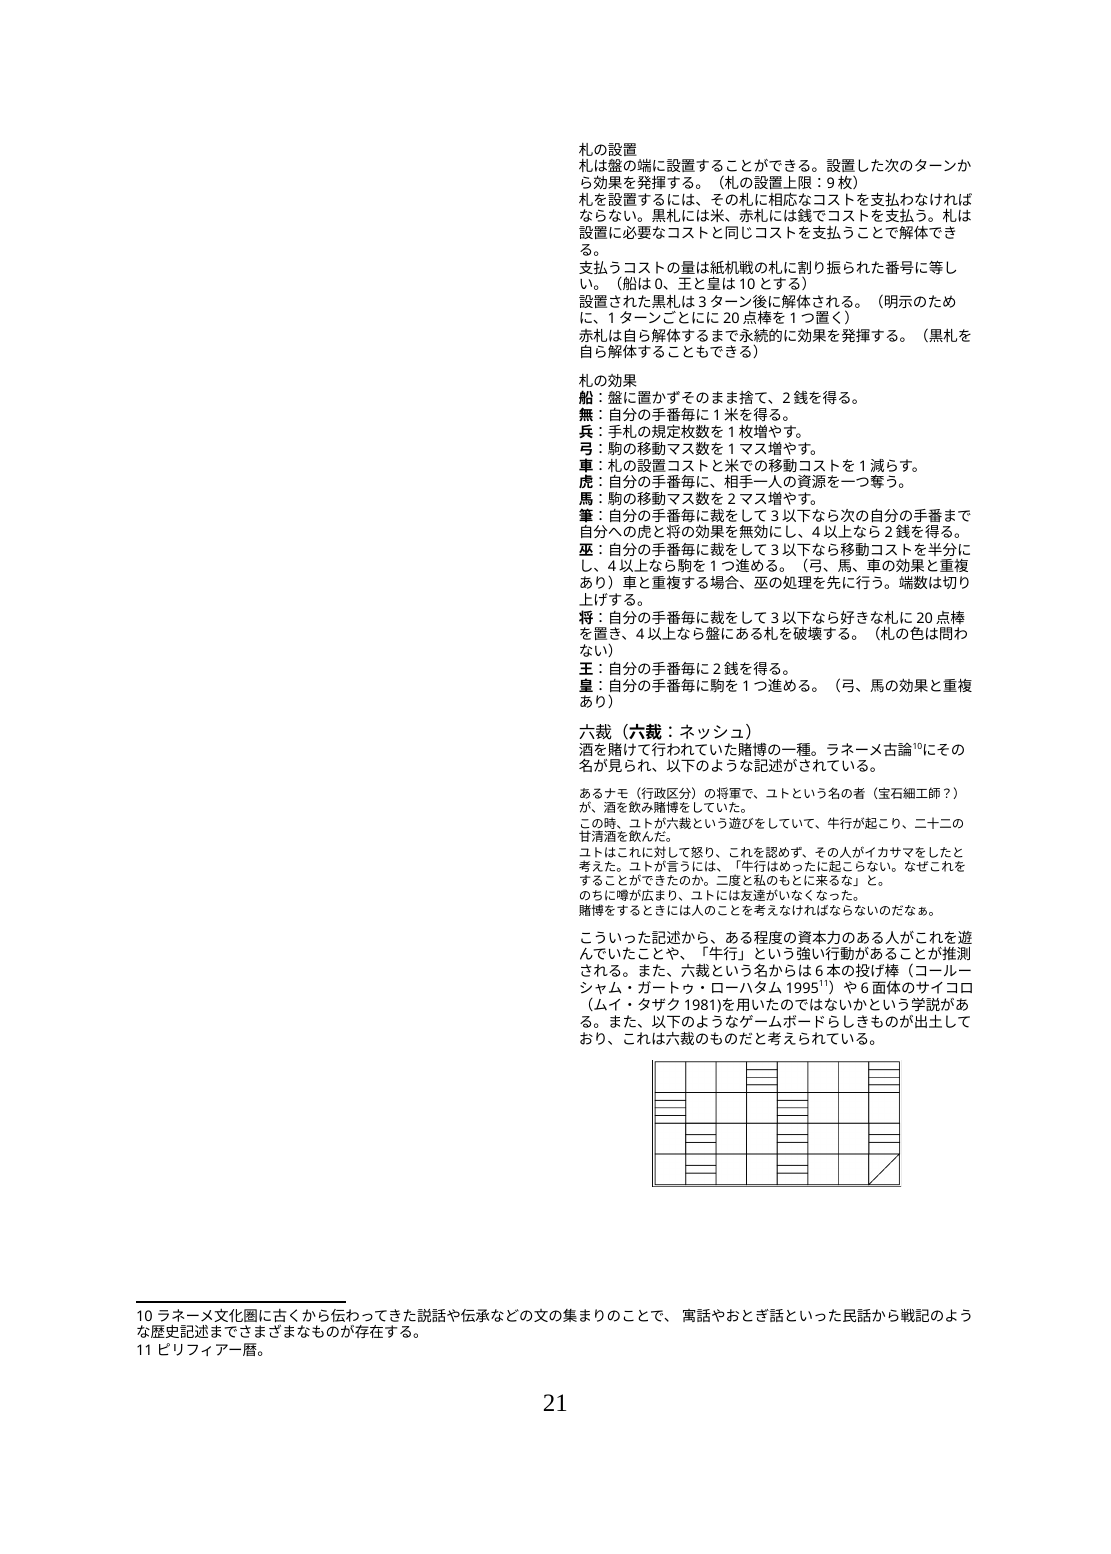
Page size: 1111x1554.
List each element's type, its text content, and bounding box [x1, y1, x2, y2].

table_cell [549, 368, 572, 717]
table_cell [549, 717, 572, 782]
table_cell 札の効果 船：盤に置かずそのまま捨て、2銭を得る。 無：自分の手番毎に1米を得る。 兵：手札の規定枚数を1枚増やす。 弓：駒の移動マス数を1マス増やす。 車：札の設置コストと米での移動コストを1減らす。 虎：自分の手番毎に、相手一人の資源を一つ奪う。 馬：駒の移動マス数を2マス増やす。 筆：自分の手番毎に裁をして3以下なら次の自分の手番まで自分への虎と将の効果を無効にし、4以上なら2銭を得る。 巫：自分の手番毎に裁をして3以下なら移動コストを半分にし、4以上なら駒を1つ進める。（弓、馬、車の効果と重複あり）車と重複する場合、巫の処理を先に行う。端数は切り上げする。 将：自分の手番毎に裁をして3以下なら好きな札に20点棒を置き、4以上なら盤にある札を破壊する。（札の色は問わない） 王：自分の手番毎に2銭を得る。 皇：自分の手番毎に駒を1つ進める。（弓、馬の効果と重複あり） [573, 368, 980, 717]
table_cell [136, 782, 548, 924]
table_cell [136, 136, 548, 367]
table_cell [549, 1054, 572, 1191]
picture [652, 1060, 902, 1187]
table_cell [573, 1054, 980, 1191]
table_cell 六裁（六裁：ネッシュ） 酒を賭けて行われていた賭博の一種。ラネーメ古論にその名が見られ、以下のような記述がされている。 [573, 717, 980, 782]
table_cell あるナモ（行政区分）の将軍で、ユトという名の者（宝石細工師？）が、酒を飲み賭博をしていた。 この時、ユトが六裁という遊びをしていて、牛行が起こり、二十二の甘清酒を飲んだ。 ユトはこれに対して怒り、これを認めず、その人がイカサマをしたと考えた。ユトが言うには、「牛行はめったに起こらない。なぜこれをすることができたのか。二度と私のもとに来るな」と。 のちに噂が広まり、ユトには友達がいなくなった。 賭博をするときには人のことを考えなければならないのだなぁ。 [573, 782, 980, 924]
table_cell [136, 368, 548, 717]
table_cell [549, 924, 572, 1054]
table_cell [549, 782, 572, 924]
table_cell [136, 1054, 548, 1191]
table_cell 札の設置 札は盤の端に設置することができる。設置した次のターンから効果を発揮する。（札の設置上限：9枚） 札を設置するには、その札に相応なコストを支払わなければならない。黒札には米、赤札には銭でコストを支払う。札は設置に必要なコストと同じコストを支払うことで解体できる。 支払うコストの量は紙机戦の札に割り振られた番号に等しい。（船は0、王と皇は10とする） 設置された黒札は3ターン後に解体される。（明示のために、1ターンごとにに20点棒を1つ置く） 赤札は自ら解体するまで永続的に効果を発揮する。（黒札を自ら解体することもできる） [573, 136, 980, 367]
table_cell [136, 924, 548, 1054]
table_cell こういった記述から、ある程度の資本力のある人がこれを遊んでいたことや、「牛行」という強い行動があることが推測される。また、六裁という名からは6本の投げ棒（コールーシャム・ガートゥ・ローハタム1995）や6面体のサイコロ（ムイ・タザク1981)を用いたのではないかという学説がある。また、以下のようなゲームボードらしきものが出土しており、これは六裁のものだと考えられている。 [573, 924, 980, 1054]
table_cell [549, 136, 572, 367]
table_cell [136, 717, 548, 782]
